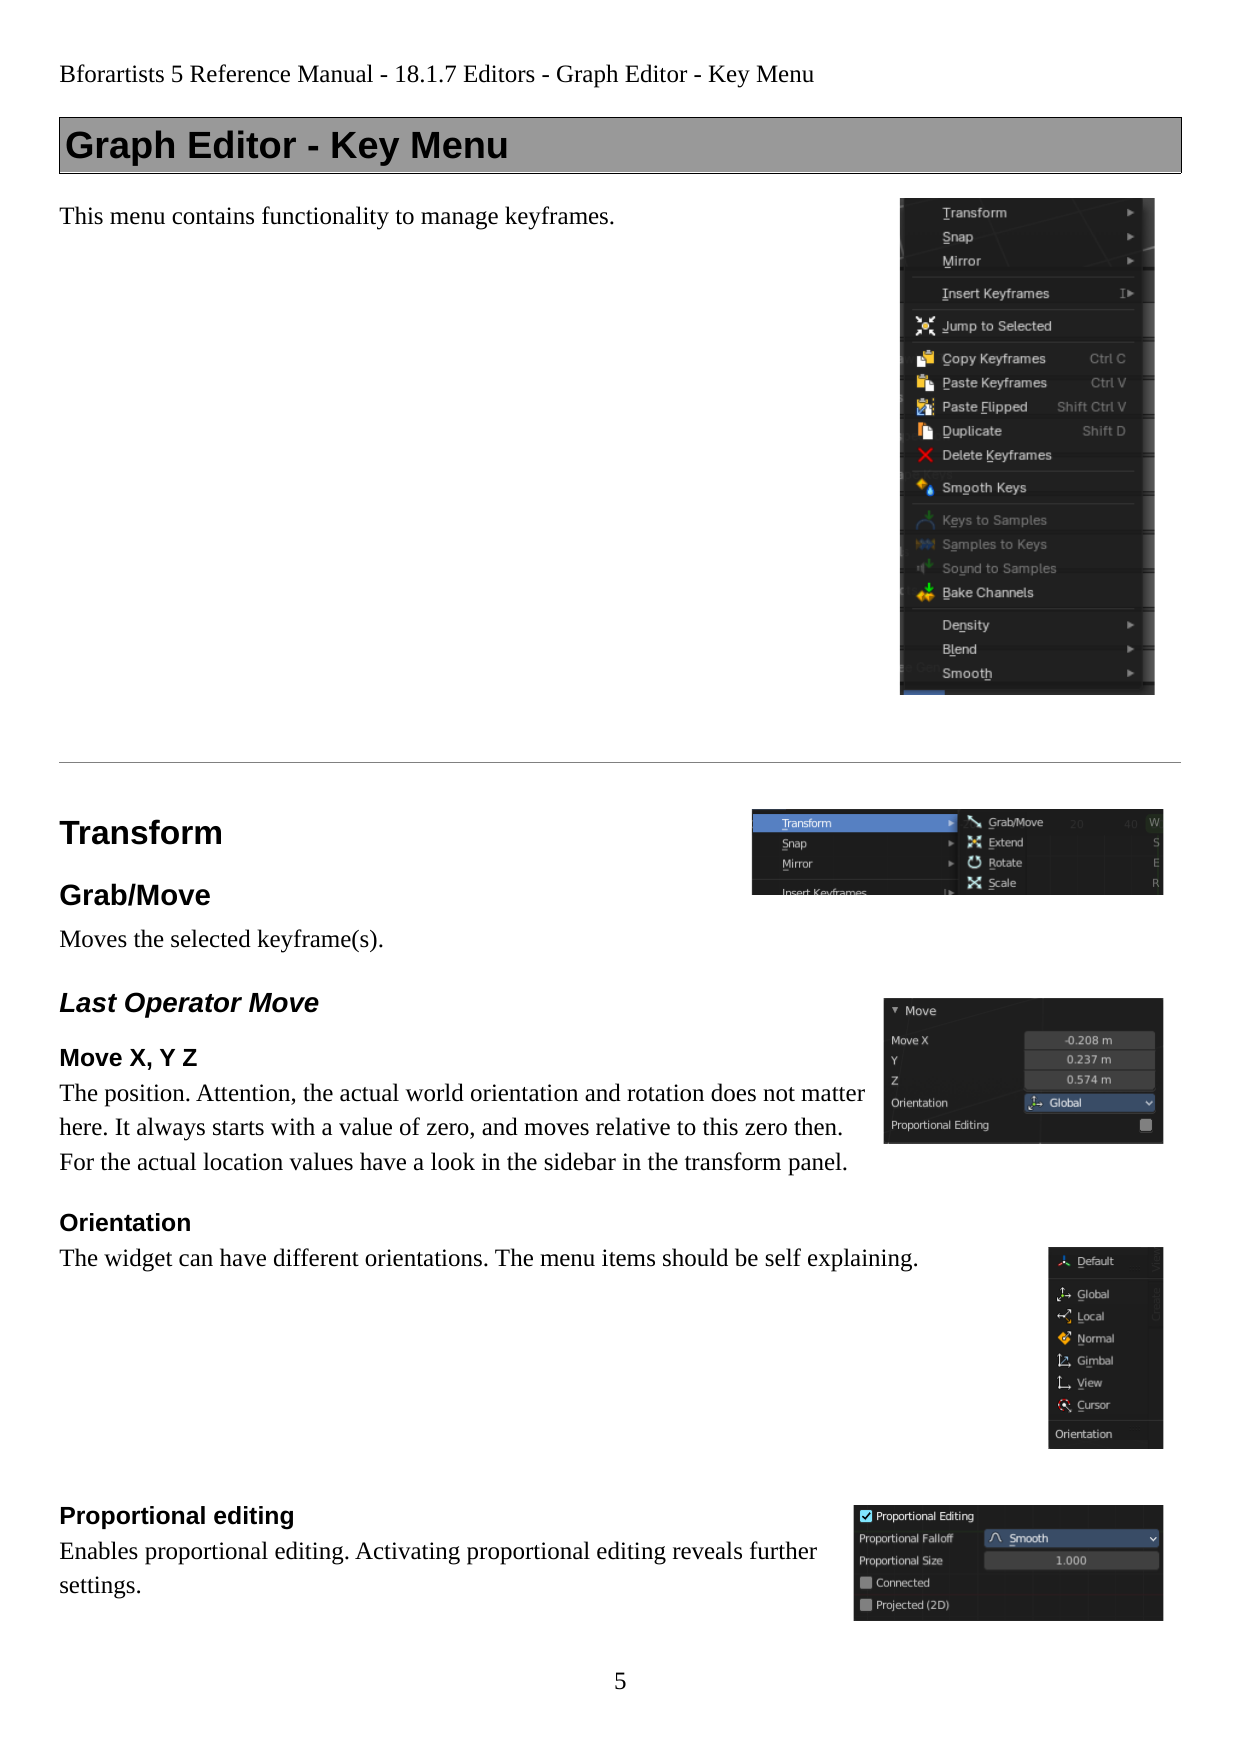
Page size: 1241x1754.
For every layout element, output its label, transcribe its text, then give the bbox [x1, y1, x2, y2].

text Moves the selected keyframe(s). [59, 924, 1181, 953]
subtitle Transform [59, 813, 751, 851]
table_header Graph Editor - Key Menu [60, 118, 1181, 172]
picture [751, 809, 1164, 895]
subtitle Orientation [59, 1208, 1181, 1237]
picture [853, 1505, 1164, 1621]
subtitle Move X, Y Z [59, 1043, 883, 1072]
subtitle Proportional editing [59, 1501, 1181, 1529]
text The widget can have different orientations. The menu items should be self explaining. [59, 1243, 1181, 1272]
text This menu contains functionality to manage keyframes. [59, 201, 899, 230]
subtitle Grab/Move [59, 878, 1181, 912]
subtitle Last Operator Move [59, 986, 1181, 1018]
subtitle [1164, 1043, 1181, 1072]
text Enables proportional editing. Activating proportional editing reveals further settings. [59, 1536, 853, 1599]
picture [1048, 1247, 1164, 1449]
picture [883, 998, 1164, 1144]
text The position. Attention, the actual world orientation and rotation does not matter here. It always starts with a value of zero, and moves relative to this zero then. For the actual location values have a look in the sidebar in the transform panel. [59, 1078, 1181, 1176]
subtitle [1164, 813, 1181, 851]
picture [899, 198, 1155, 695]
